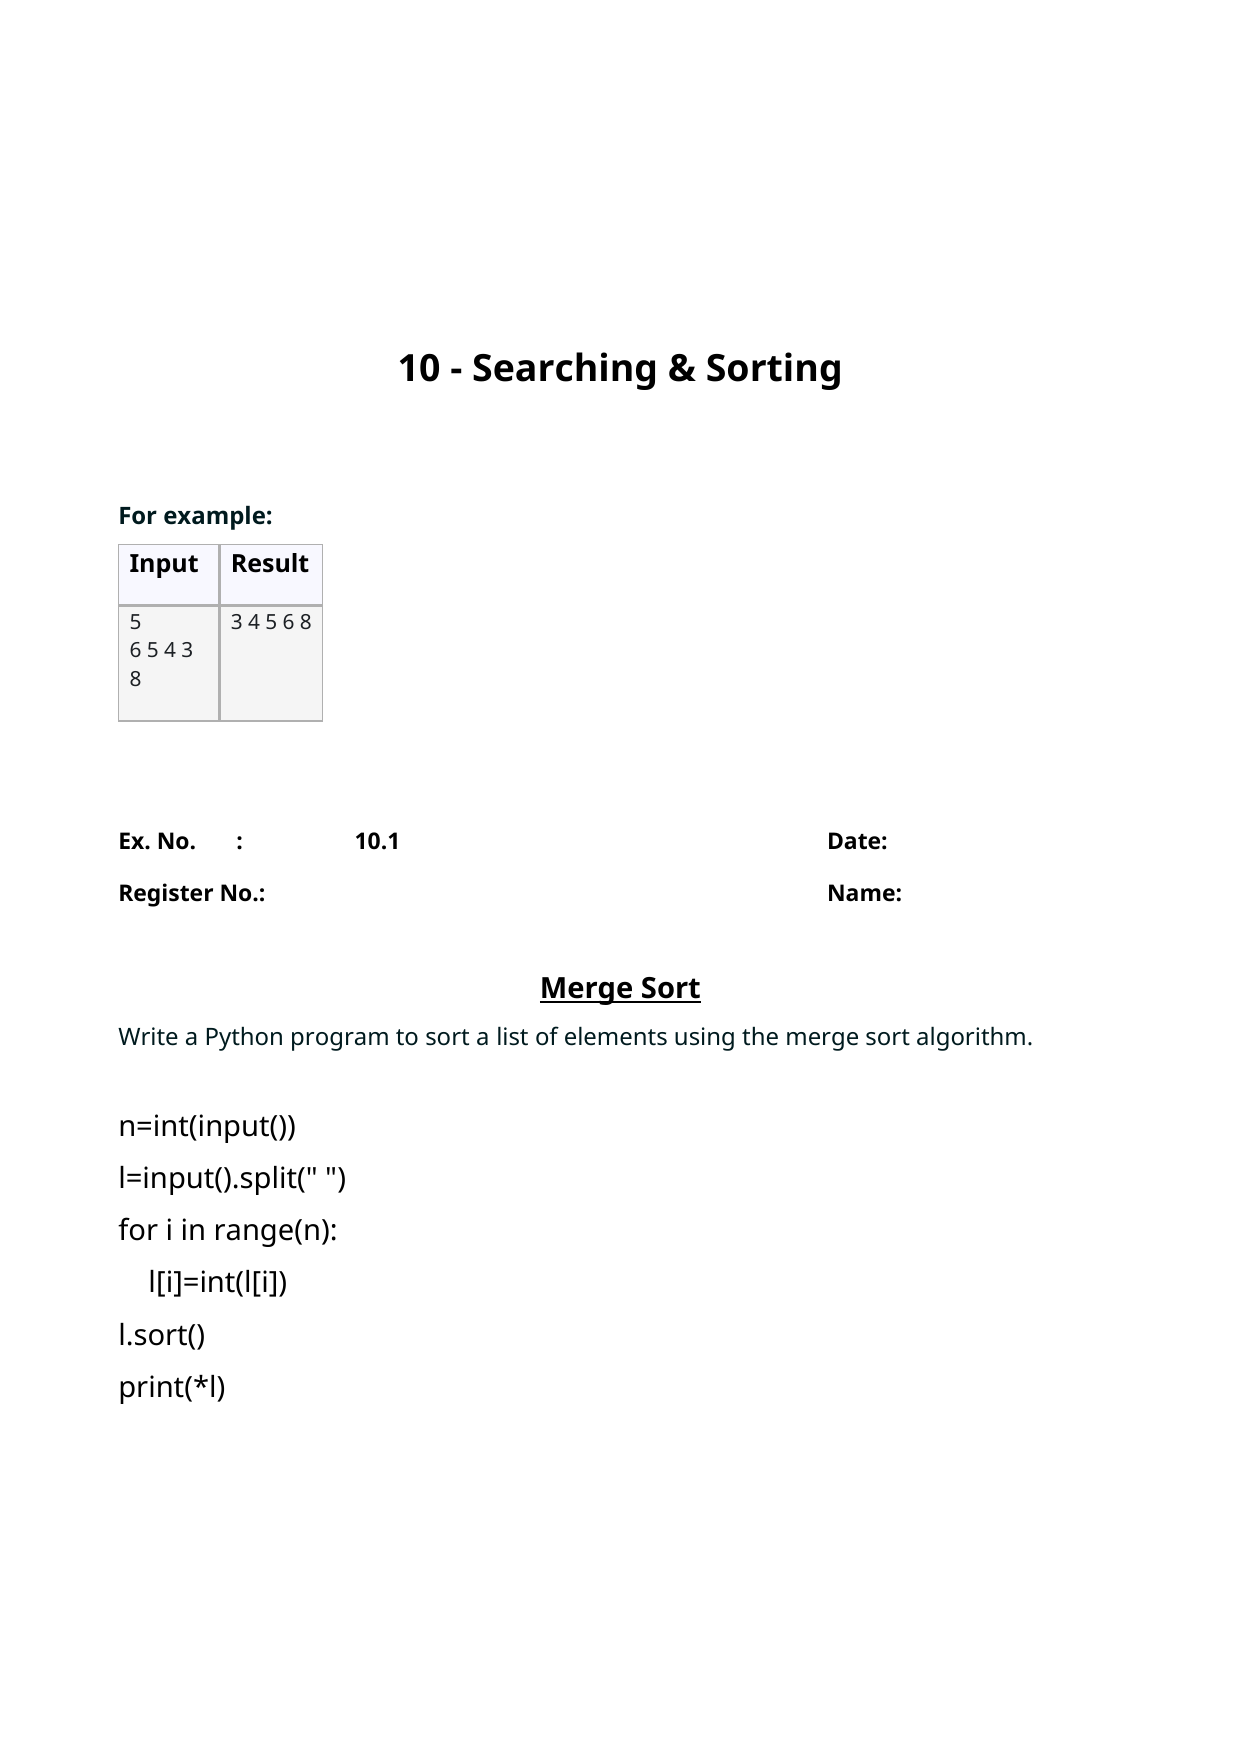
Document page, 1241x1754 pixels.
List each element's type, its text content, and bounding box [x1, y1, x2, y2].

text For example: [118, 499, 1122, 532]
text print(*l) [118, 1366, 1122, 1406]
text Register No.: Name: [118, 877, 1122, 908]
text Ex. No. : 10.1 Date: [118, 824, 1122, 856]
table_cell 3 4 5 6 8 [221, 607, 322, 720]
table_cell 5 6 5 4 3 8 [119, 607, 218, 720]
text l.sort() [118, 1314, 1122, 1353]
table_header Result [221, 545, 322, 604]
text Merge Sort [118, 967, 1122, 1007]
text 10 - Searching & Sorting [118, 342, 1122, 393]
text for i in range(n): [118, 1209, 1122, 1249]
text n=int(input()) [118, 1105, 1122, 1145]
text l[i]=int(l[i]) [118, 1262, 1122, 1301]
text l=input().split(" ") [118, 1157, 1122, 1197]
text Write a Python program to sort a list of elements using the merge sort algorithm. [118, 1019, 1122, 1052]
table_header Input [119, 545, 218, 604]
